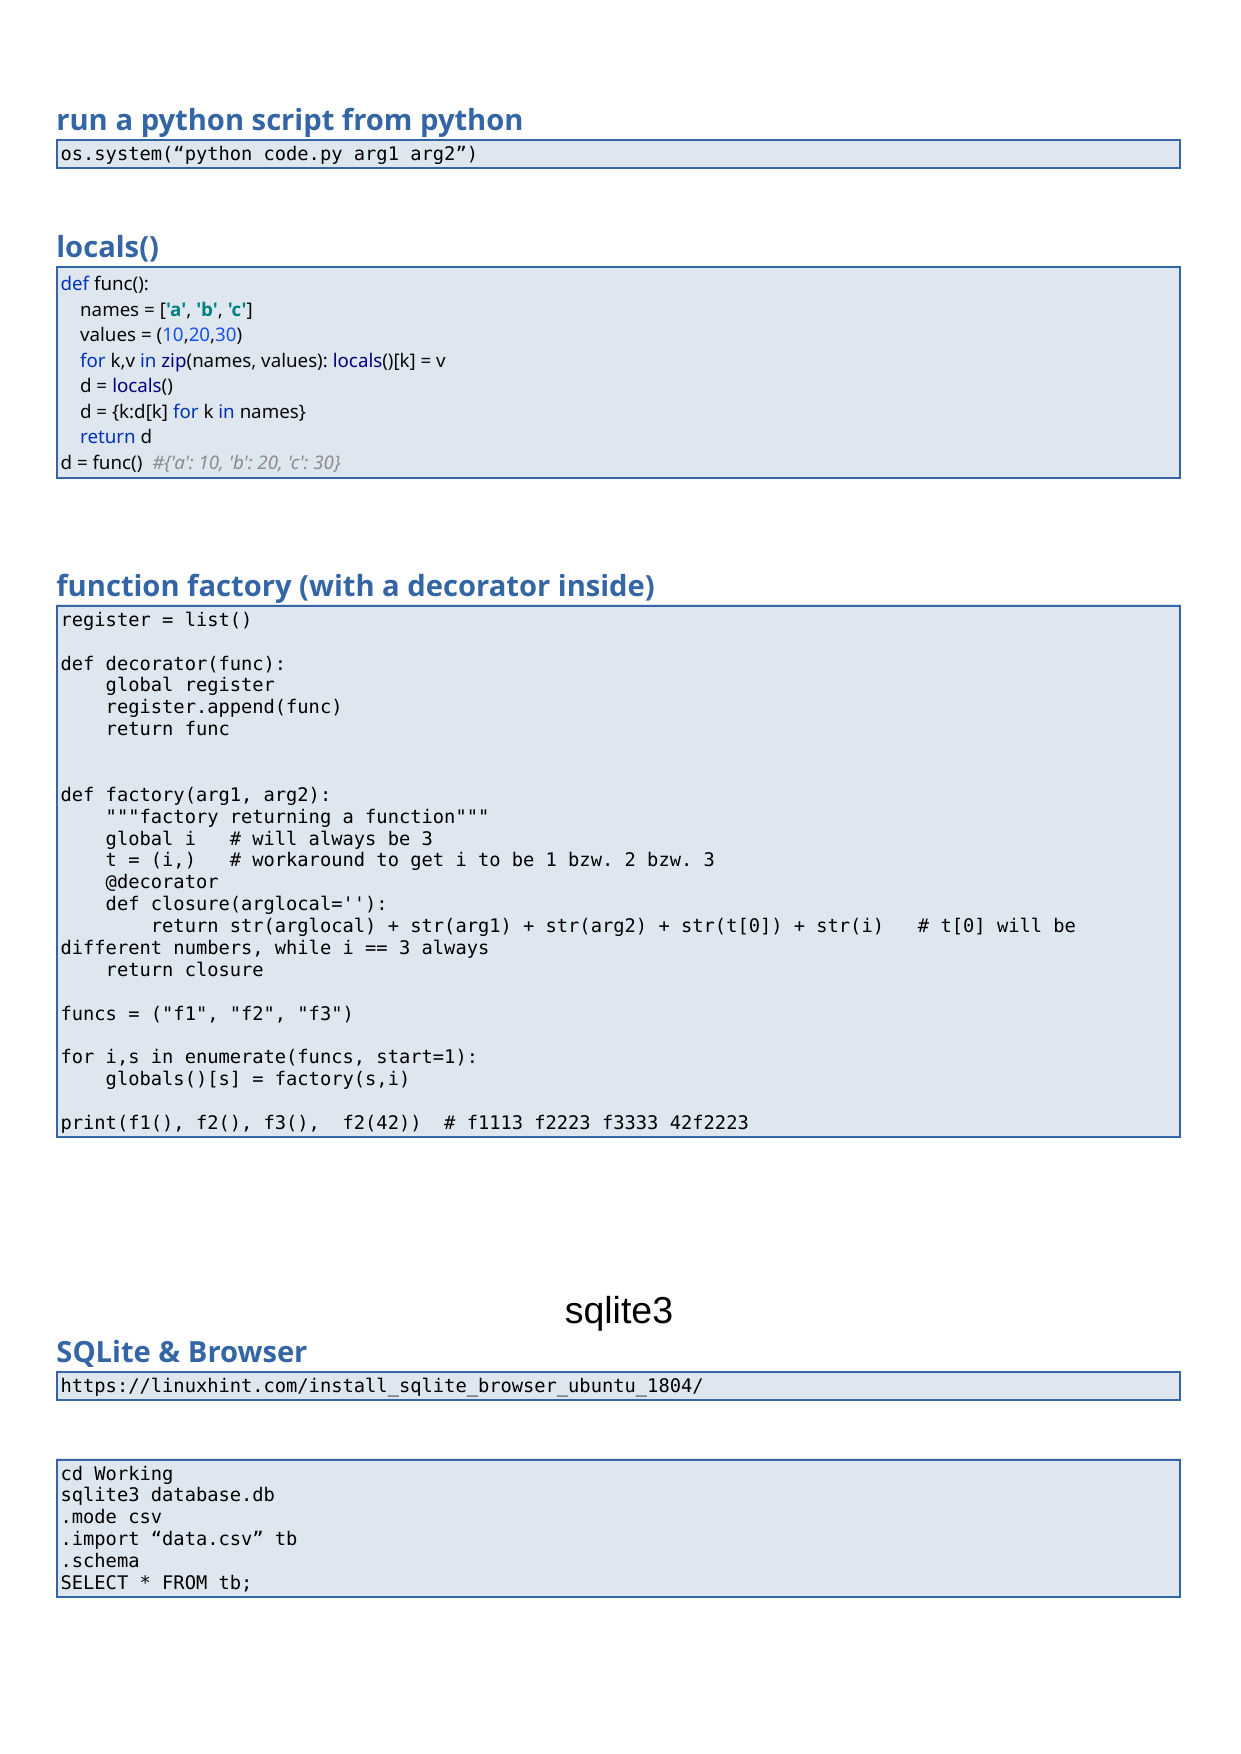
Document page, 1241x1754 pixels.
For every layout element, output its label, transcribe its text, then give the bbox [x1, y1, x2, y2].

text register = list() [58, 607, 1179, 626]
title run a python script from python [56, 99, 1181, 139]
text globals()[s] = factory(s,i) [58, 1064, 1179, 1086]
text .schema [58, 1546, 1179, 1568]
text SELECT * FROM tb; [58, 1568, 1179, 1596]
text def func(): names = ['a', 'b', 'c'] values = (10,20,30) for k,v in zip(names, values): locals()[k] = v d = locals() d = {k:d[k] for k in names} return d d = func() #{'a': 10, 'b': 20, 'c': 30} [58, 268, 1179, 477]
text return closure [58, 954, 1179, 976]
text funcs = ("f1", "f2", "f3") [58, 998, 1179, 1020]
title function factory (with a decorator inside) [56, 565, 1181, 604]
text .mode csv [58, 1502, 1179, 1524]
text global i # will always be 3 [58, 823, 1179, 845]
text global register [58, 670, 1179, 692]
text def factory(arg1, arg2): [58, 779, 1179, 801]
text sqlite3 database.db [58, 1480, 1179, 1502]
text os.system(“python code.py arg1 arg2”) [58, 141, 1179, 167]
title locals() [56, 226, 1181, 266]
text @decorator [58, 867, 1179, 889]
subtitle sqlite3 [56, 1288, 1181, 1331]
text for i,s in enumerate(funcs, start=1): [58, 1042, 1179, 1064]
title SQLite & Browser [56, 1331, 1181, 1371]
text print(f1(), f2(), f3(), f2(42)) # f1113 f2223 f3333 42f2223 [58, 1108, 1179, 1136]
text https://linuxhint.com/install_sqlite_browser_ubuntu_1804/ [58, 1373, 1179, 1399]
text return func [58, 714, 1179, 736]
text def decorator(func): [58, 648, 1179, 670]
text register.append(func) [58, 692, 1179, 714]
text def closure(arglocal=''): [58, 889, 1179, 911]
text .import “data.csv” tb [58, 1524, 1179, 1546]
text """factory returning a function""" [58, 801, 1179, 823]
text t = (i,) # workaround to get i to be 1 bzw. 2 bzw. 3 [58, 845, 1179, 867]
text cd Working [58, 1461, 1179, 1480]
text return str(arglocal) + str(arg1) + str(arg2) + str(t[0]) + str(i) # t[0] will be different numbers, while i == 3 always [58, 911, 1179, 954]
